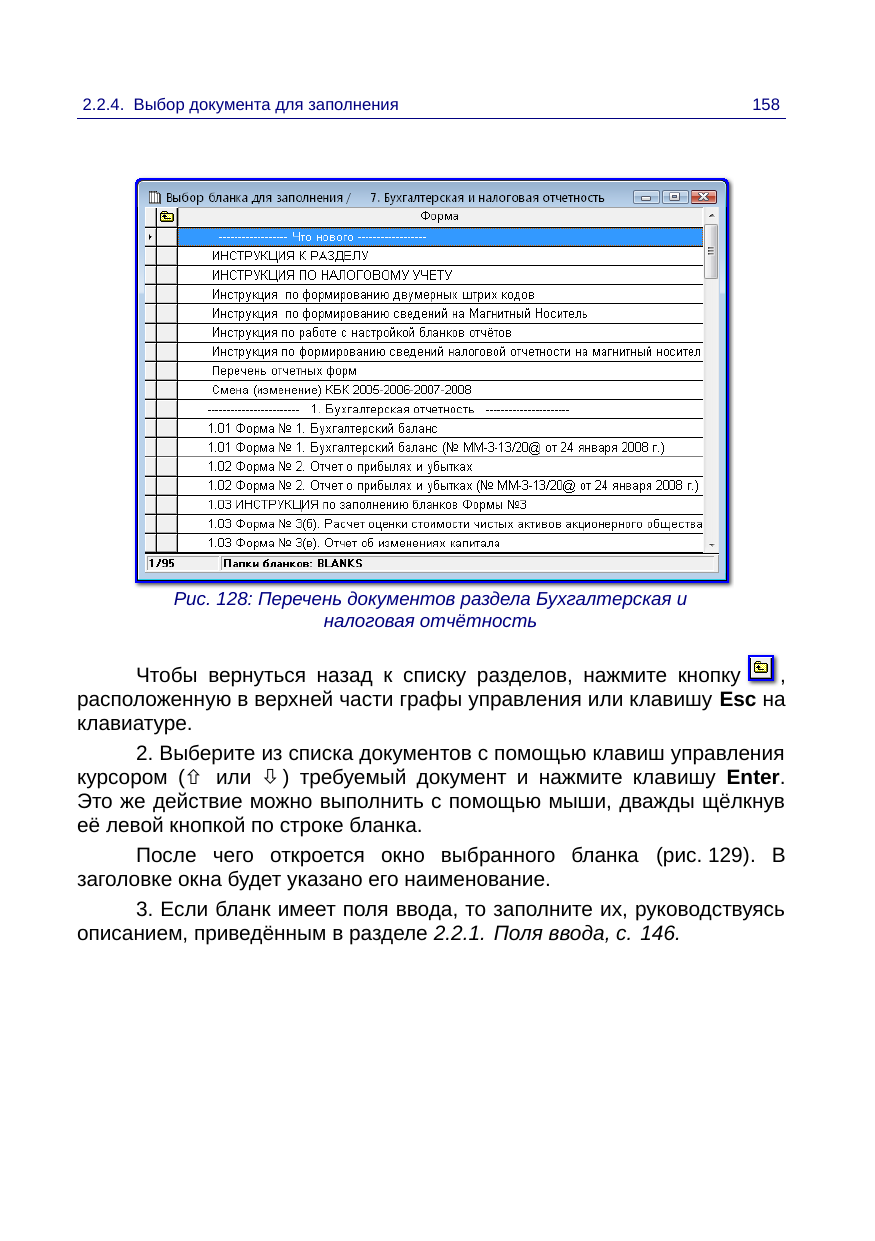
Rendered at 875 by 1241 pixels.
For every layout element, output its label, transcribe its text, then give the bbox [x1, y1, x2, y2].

picture [741, 648, 780, 687]
text 2. Выберите из списка документов с помощью клавиш управления курсором ( или ) требуемый документ и нажмите клавишу Enter. Это же действие можно выполнить с помощью мыши, дважды щёлкнув её левой кнопкой по строке бланка. [77, 741, 786, 837]
text 3. Если бланк имеет поля ввода, то заполните их, руководствуясь описанием, приведённым в разделе 2.2.1. Поля ввода, с. 145. [77, 897, 786, 944]
text Чтобы вернуться назад к списку разделов, нажмите кнопку, расположенную в верхней части графы управления или клавишу Esc на клавиатуре. [77, 586, 786, 735]
text Рис. 128: Перечень документов раздела Бухгалтерская и налоговая отчётность [128, 589, 734, 631]
text После чего откроется окно выбранного бланка (рис. 129). В заголовке окна будет указано его наименование. [77, 843, 786, 891]
picture [128, 171, 734, 589]
